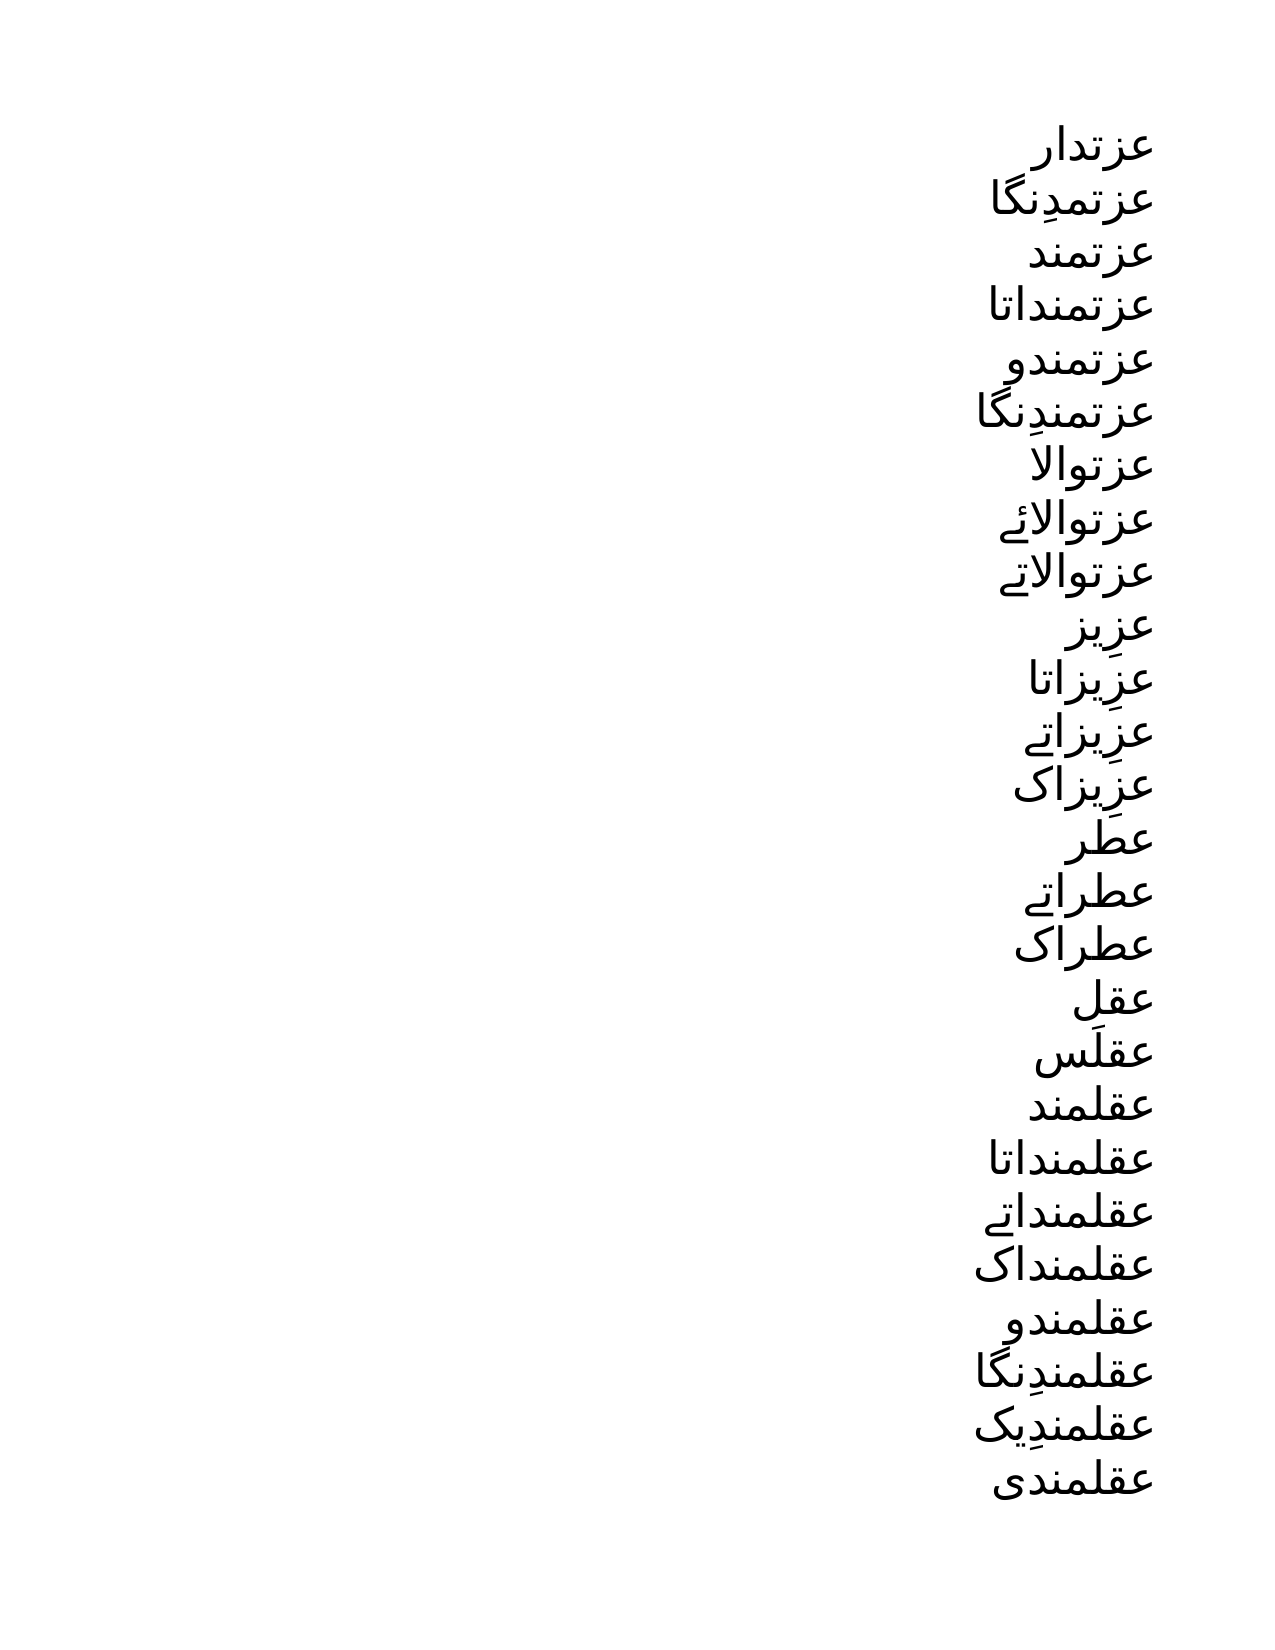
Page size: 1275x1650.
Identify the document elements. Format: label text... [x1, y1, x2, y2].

text عزت​مدِنگا [118, 171, 1157, 225]
text عقل​منداک [118, 1238, 1157, 1291]
text عقل​مندو [118, 1291, 1157, 1345]
text عطر [118, 811, 1157, 865]
text عقل​مندی [118, 1451, 1157, 1505]
text عزت​منداتا [118, 278, 1157, 331]
text عطراک [118, 918, 1157, 971]
text عقل​منداتا [118, 1131, 1157, 1185]
text عزِیزاتے [118, 705, 1157, 758]
text عقل​منداتے [118, 1185, 1157, 1238]
text عزت​مندِنگا [118, 385, 1157, 438]
text عطراتے [118, 865, 1157, 918]
text عزت​والائے [118, 491, 1157, 545]
text عقل​مندِیک [118, 1398, 1157, 1451]
text عزت​والا [118, 438, 1157, 491]
text عزت​مند [118, 225, 1157, 278]
text عزِیز [118, 598, 1157, 651]
text عزِیزاتا [118, 651, 1157, 705]
text عزت​والاتے [118, 545, 1157, 598]
text عقل​مند [118, 1078, 1157, 1131]
text عقل [118, 971, 1157, 1025]
text عزِیزاک [118, 758, 1157, 811]
text عقلَس [118, 1025, 1157, 1078]
text عزت​مندو [118, 331, 1157, 385]
text عزت​دار [118, 118, 1157, 171]
text عقل​مندِنگا [118, 1345, 1157, 1398]
